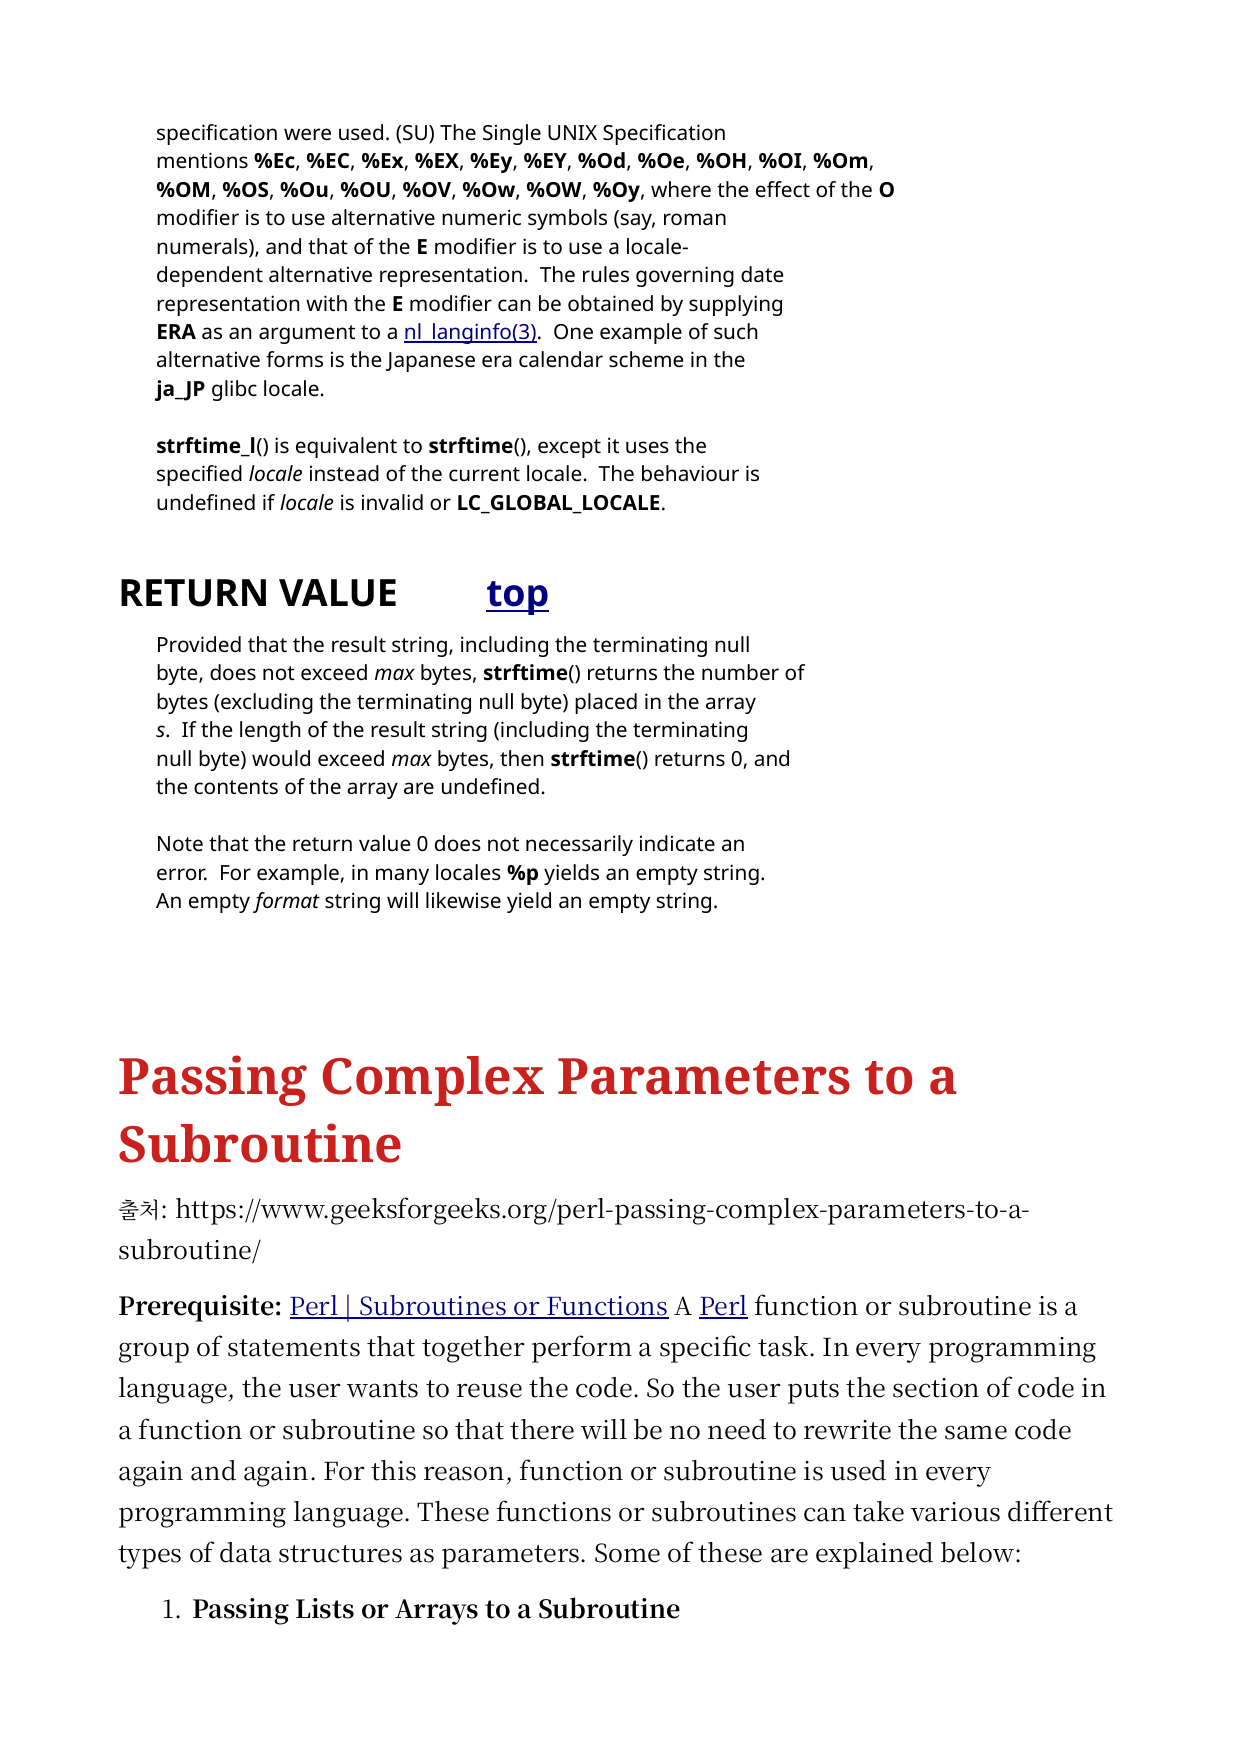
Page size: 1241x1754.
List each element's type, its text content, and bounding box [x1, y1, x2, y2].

text representation with the E modifier can be obtained by supplying [118, 289, 1122, 317]
text modifier is to use alternative numeric symbols (say, roman [118, 203, 1122, 232]
text null byte) would exceed max bytes, then strftime() returns 0, and [118, 744, 1122, 772]
list Passing Lists or Arrays to a Subroutine [162, 1590, 1122, 1626]
text An empty format string will likewise yield an empty string. [118, 886, 1122, 914]
text specified locale instead of the current locale. The behaviour is [118, 459, 1122, 488]
text Provided that the result string, including the terminating null [118, 630, 1122, 658]
text s. If the length of the result string (including the terminating [118, 715, 1122, 744]
text strftime_l() is equivalent to strftime(), except it uses the [118, 431, 1122, 459]
text alternative forms is the Japanese era calendar scheme in the [118, 346, 1122, 374]
text %OM, %OS, %Ou, %OU, %OV, %Ow, %OW, %Oy, where the effect of the O [118, 175, 1122, 203]
text byte, does not exceed max bytes, strftime() returns the number of [118, 658, 1122, 687]
text mentions %Ec, %EC, %Ex, %EX, %Ey, %EY, %Od, %Oe, %OH, %OI, %Om, [118, 147, 1122, 175]
text 출처: https://www.geeksforgeeks.org/perl-passing-complex-parameters-to-a-subroutine/ [118, 1189, 1122, 1267]
text Prerequisite: Perl | Subroutines or Functions A Perl function or subroutine is a group of statements that together perform a specific task. In every programming language, the user wants to reuse the code. So the user puts the section of code in a function or subroutine so that there will be no need to rewrite the same code again and again. For this reason, function or subroutine is used in every programming language. These functions or subroutines can take various different types of data structures as parameters. Some of these are explained below: [118, 1287, 1122, 1570]
text ja_JP glibc locale. [118, 374, 1122, 402]
text the contents of the array are undefined. [118, 772, 1122, 801]
subtitle Passing Complex Parameters to a Subroutine [118, 1041, 1122, 1177]
text undefined if locale is invalid or LC_GLOBAL_LOCALE. [118, 488, 1122, 516]
text specification were used. (SU) The Single UNIX Specification [118, 118, 1122, 147]
text error. For example, in many locales %p yields an empty string. [118, 858, 1122, 886]
text dependent alternative representation. The rules governing date [118, 260, 1122, 289]
subtitle RETURN VALUE top [118, 567, 1122, 618]
text Note that the return value 0 does not necessarily indicate an [118, 829, 1122, 858]
text numerals), and that of the E modifier is to use a locale- [118, 232, 1122, 260]
text bytes (excluding the terminating null byte) placed in the array [118, 687, 1122, 715]
text ERA as an argument to a nl_langinfo(3). One example of such [118, 317, 1122, 346]
